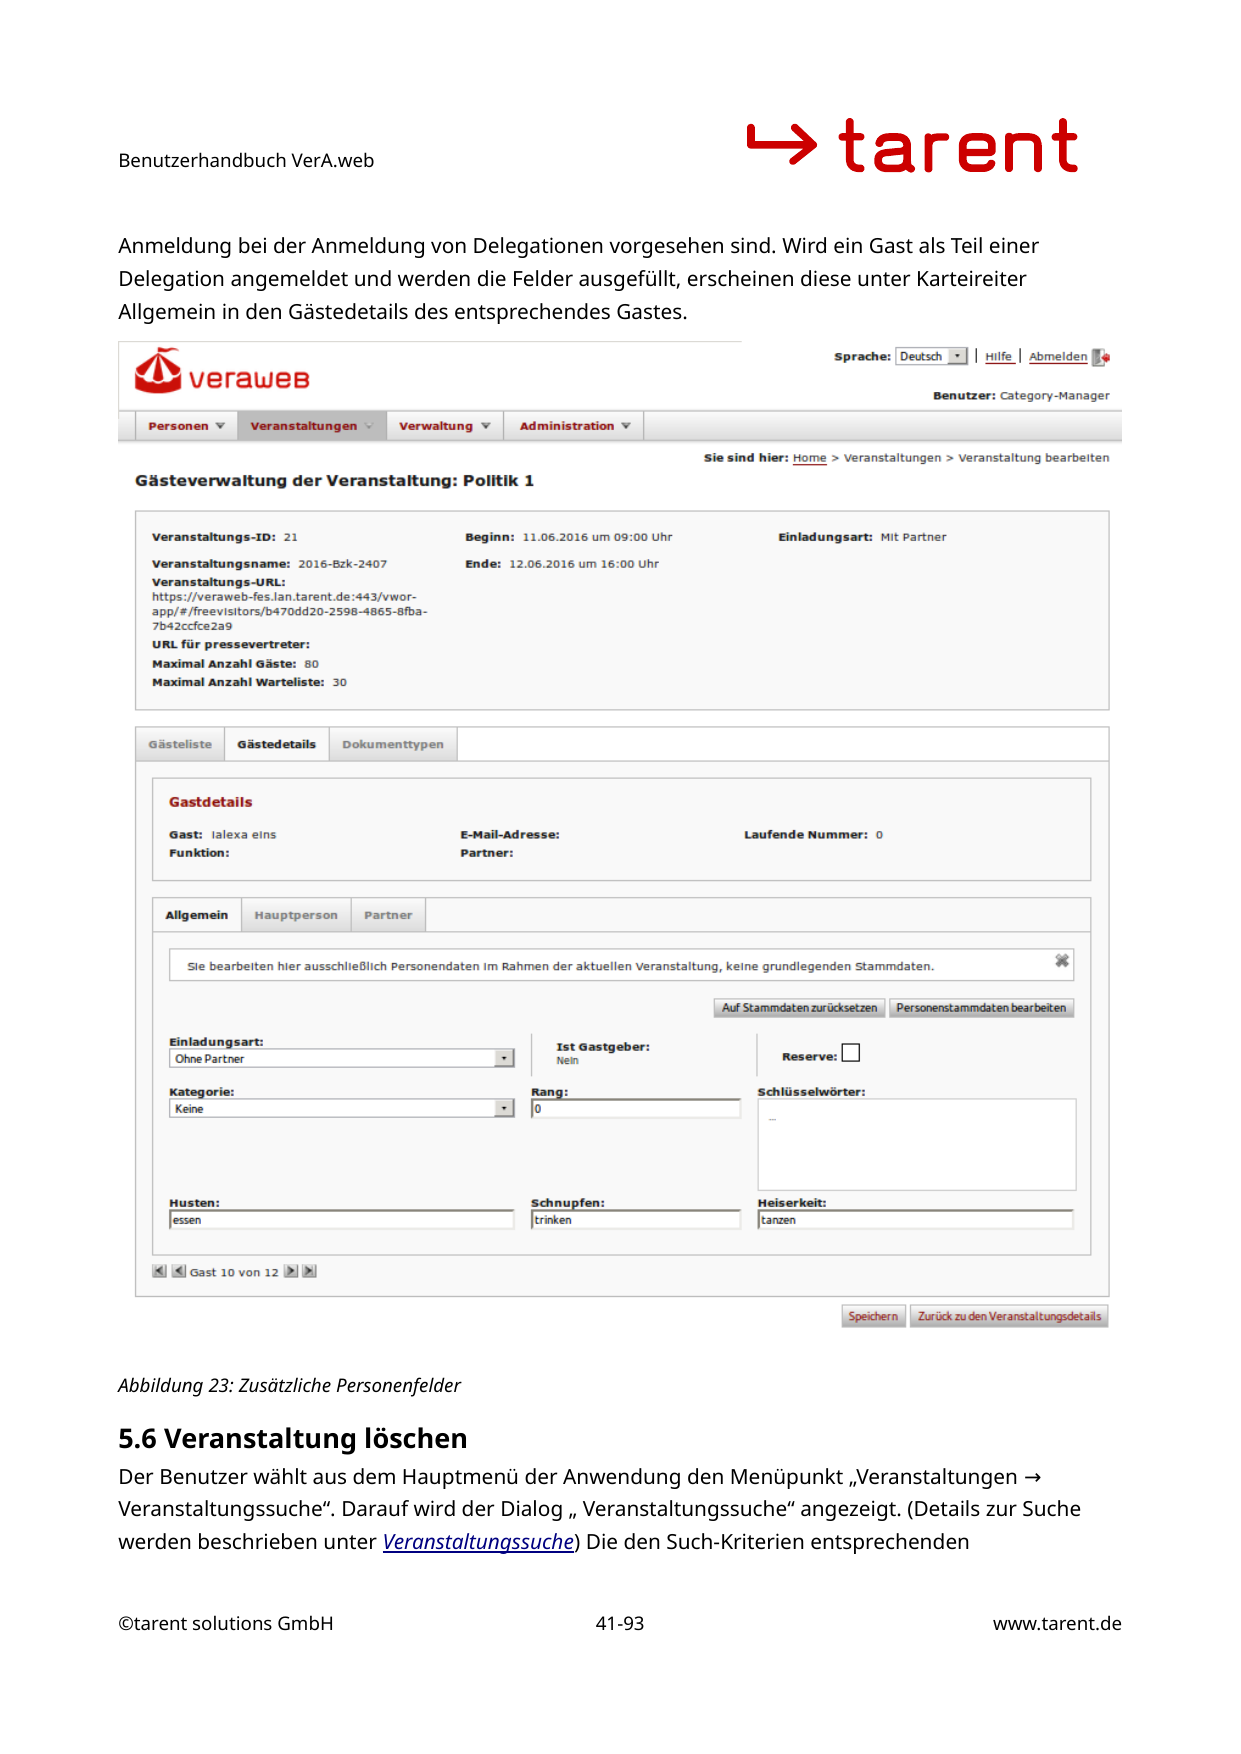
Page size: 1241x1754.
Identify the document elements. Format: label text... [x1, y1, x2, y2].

picture [118, 341, 1122, 1346]
subtitle Veranstaltung löschen [118, 1419, 1122, 1456]
text Anmeldung bei der Anmeldung von Delegationen vorgesehen sind. Wird ein Gast als Teil einer Delegation angemeldet und werden die Felder ausgefüllt, erscheinen diese unter Karteireiter Allgemein in den Gästedetails des entsprechendes Gastes. [118, 232, 1122, 325]
text Der Benutzer wählt aus dem Hauptmenü der Anwendung den Menüpunkt „Veranstaltungen → Veranstaltungssuche“. Darauf wird der Dialog „ Veranstaltungssuche“ angezeigt. (Details zur Suche werden beschrieben unter Veranstaltungssuche) Die den Such-Kriterien entsprechenden [118, 1462, 1122, 1556]
text Abbildung 23: Zusätzliche Personenfelder [118, 1346, 1122, 1398]
